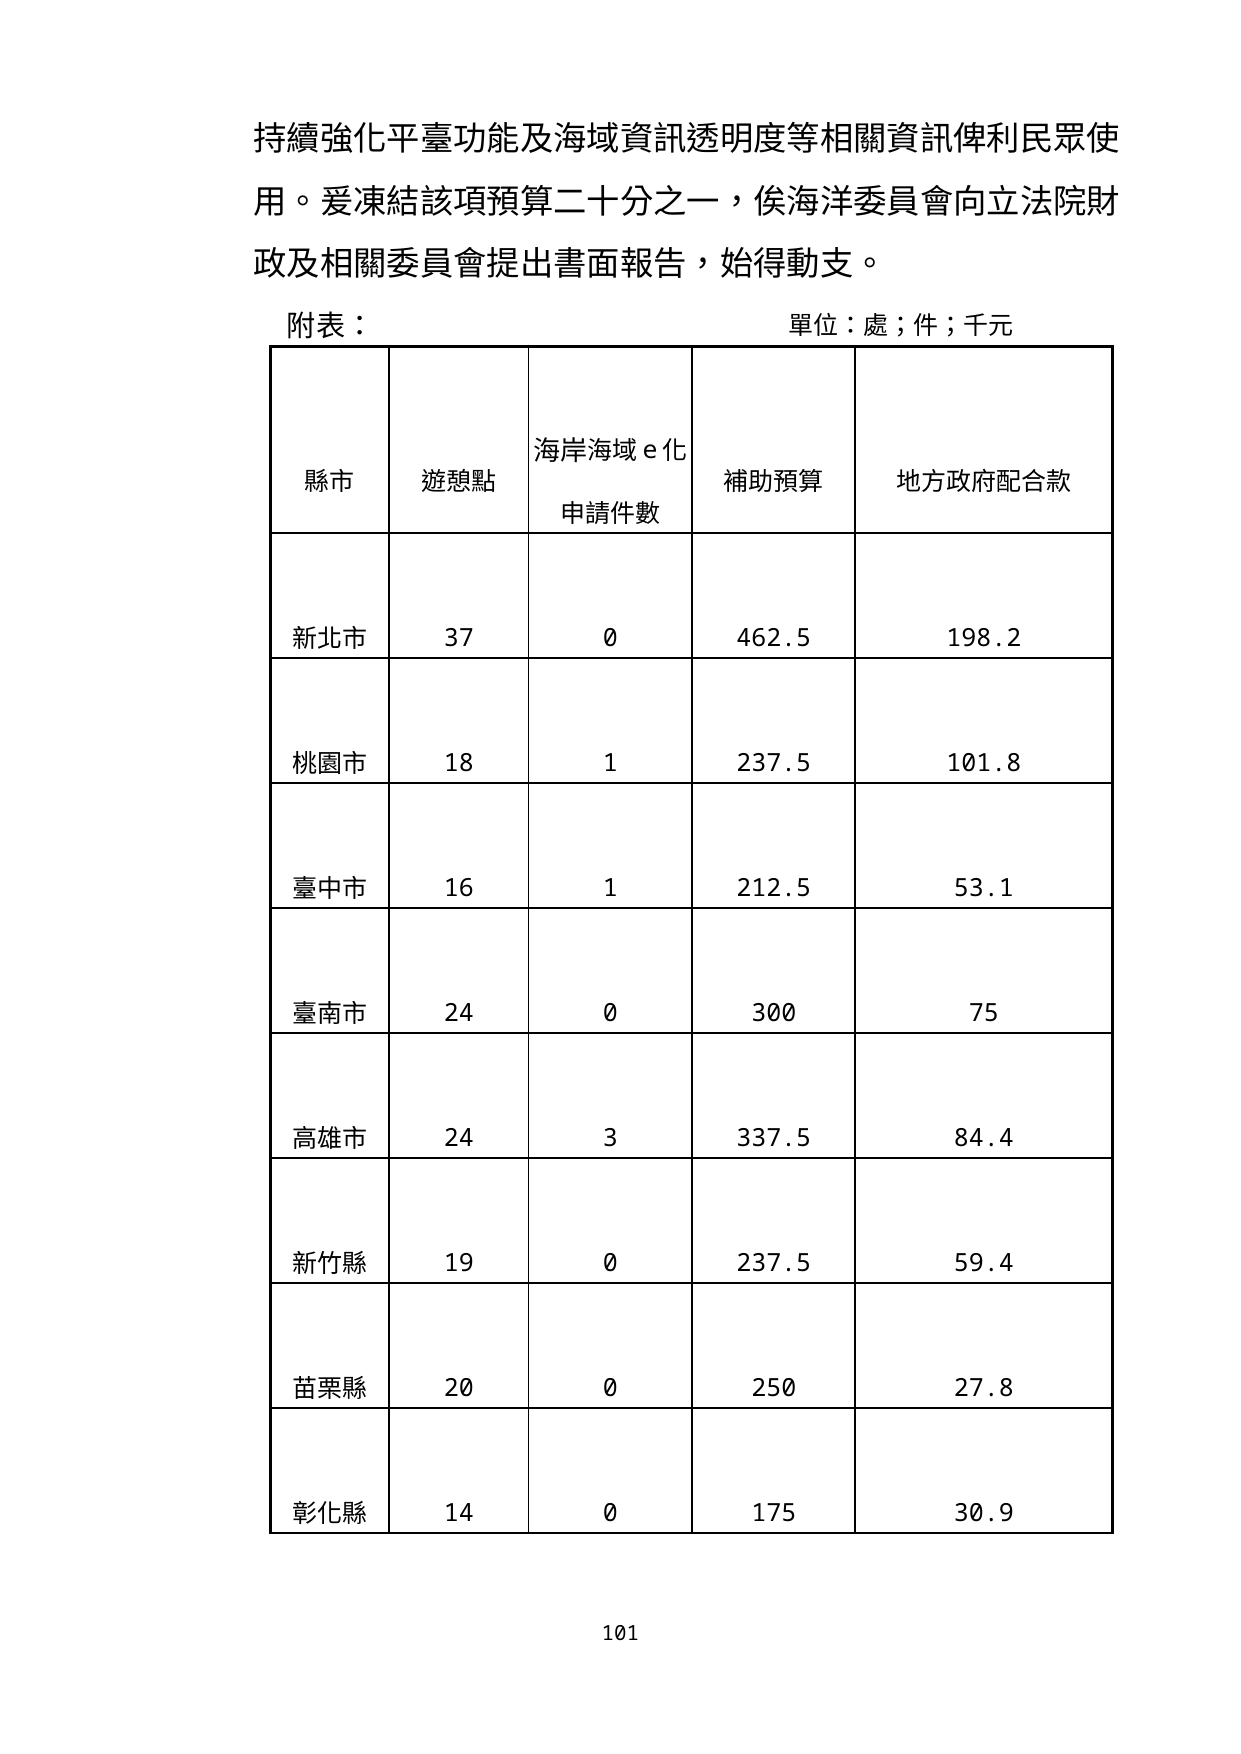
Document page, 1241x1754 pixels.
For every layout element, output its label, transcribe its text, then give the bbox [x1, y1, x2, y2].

table_header 地方政府配合款 [856, 348, 1111, 532]
table_cell 臺中市 [272, 784, 388, 907]
table_cell 彰化縣 [272, 1409, 388, 1532]
table_cell 101.8 [856, 659, 1111, 782]
table_cell 30.9 [856, 1409, 1111, 1532]
table_cell 0 [529, 1409, 691, 1532]
table_header 縣市 [272, 348, 388, 532]
table_cell 0 [529, 1159, 691, 1282]
table_cell 3 [529, 1034, 691, 1157]
table_header 遊憩點 [390, 348, 528, 532]
table_cell 苗栗縣 [272, 1284, 388, 1407]
table_cell 0 [529, 909, 691, 1032]
table_cell 250 [693, 1284, 854, 1407]
table_cell 20 [390, 1284, 528, 1407]
table_cell 18 [390, 659, 528, 782]
table_cell 59.4 [856, 1159, 1111, 1282]
table_cell 237.5 [693, 1159, 854, 1282]
table_cell 237.5 [693, 659, 854, 782]
table_cell 新竹縣 [272, 1159, 388, 1282]
text 附表： 單位：處；件；千元 [187, 282, 1120, 344]
table_cell 1 [529, 659, 691, 782]
table_cell 84.4 [856, 1034, 1111, 1157]
table_cell 24 [390, 909, 528, 1032]
table_cell 212.5 [693, 784, 854, 907]
table_cell 37 [390, 534, 528, 657]
table_cell 0 [529, 534, 691, 657]
table_cell 175 [693, 1409, 854, 1532]
text 持續強化平臺功能及海域資訊透明度等相關資訊俾利民眾使用。爰凍結該項預算二十分之一，俟海洋委員會向立法院財政及相關委員會提出書面報告，始得動支。 [187, 94, 1120, 282]
table_cell 53.1 [856, 784, 1111, 907]
table_cell 桃園市 [272, 659, 388, 782]
table_cell 高雄市 [272, 1034, 388, 1157]
table_cell 0 [529, 1284, 691, 1407]
table_cell 24 [390, 1034, 528, 1157]
table_cell 1 [529, 784, 691, 907]
table_cell 198.2 [856, 534, 1111, 657]
table_cell 16 [390, 784, 528, 907]
table_cell 新北市 [272, 534, 388, 657]
table_header 海岸海域e化申請件數 [529, 348, 691, 532]
table_cell 臺南市 [272, 909, 388, 1032]
table_cell 14 [390, 1409, 528, 1532]
table_cell 300 [693, 909, 854, 1032]
table_cell 19 [390, 1159, 528, 1282]
table_cell 75 [856, 909, 1111, 1032]
table_cell 337.5 [693, 1034, 854, 1157]
table_cell 462.5 [693, 534, 854, 657]
table_cell 27.8 [856, 1284, 1111, 1407]
table_header 補助預算 [693, 348, 854, 532]
